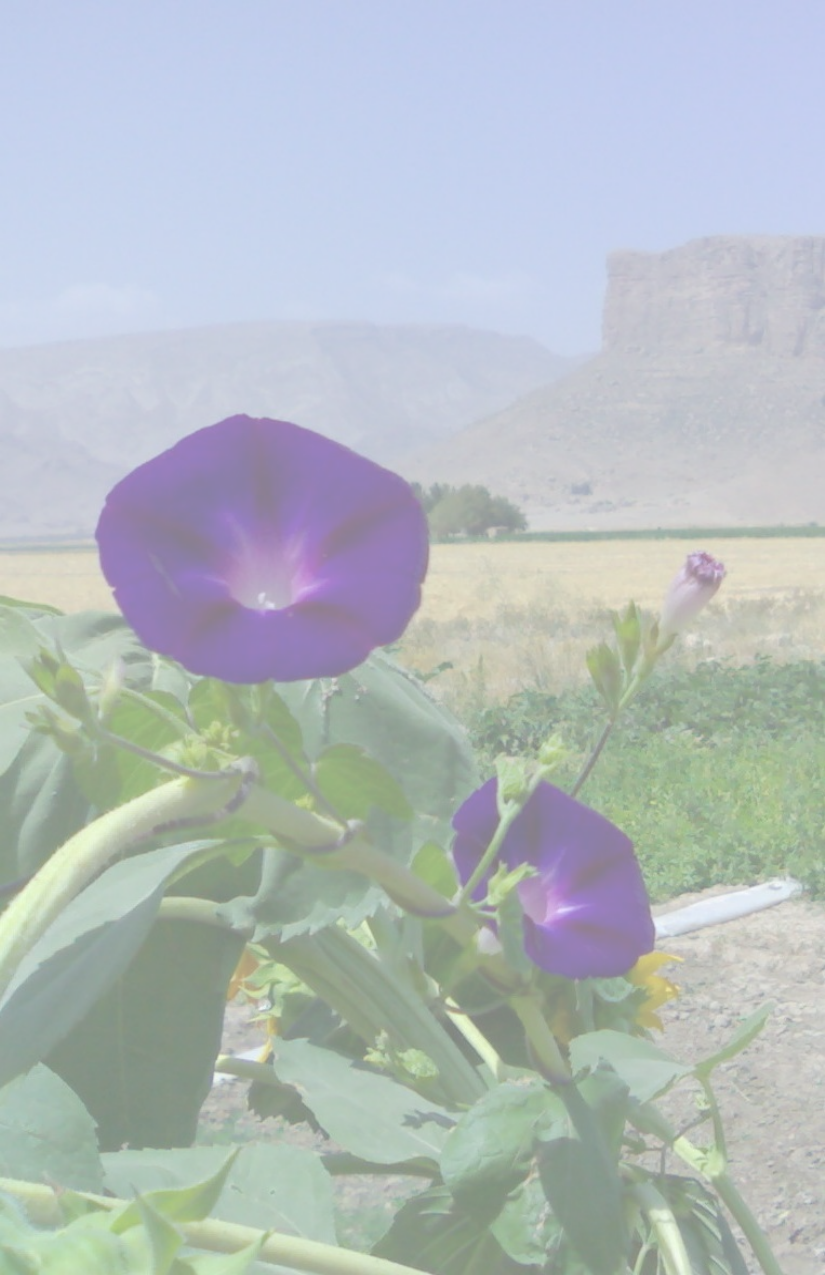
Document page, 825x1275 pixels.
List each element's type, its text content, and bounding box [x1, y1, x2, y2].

text 13 ...today, while it is called today. [0, 0, 825, 1275]
